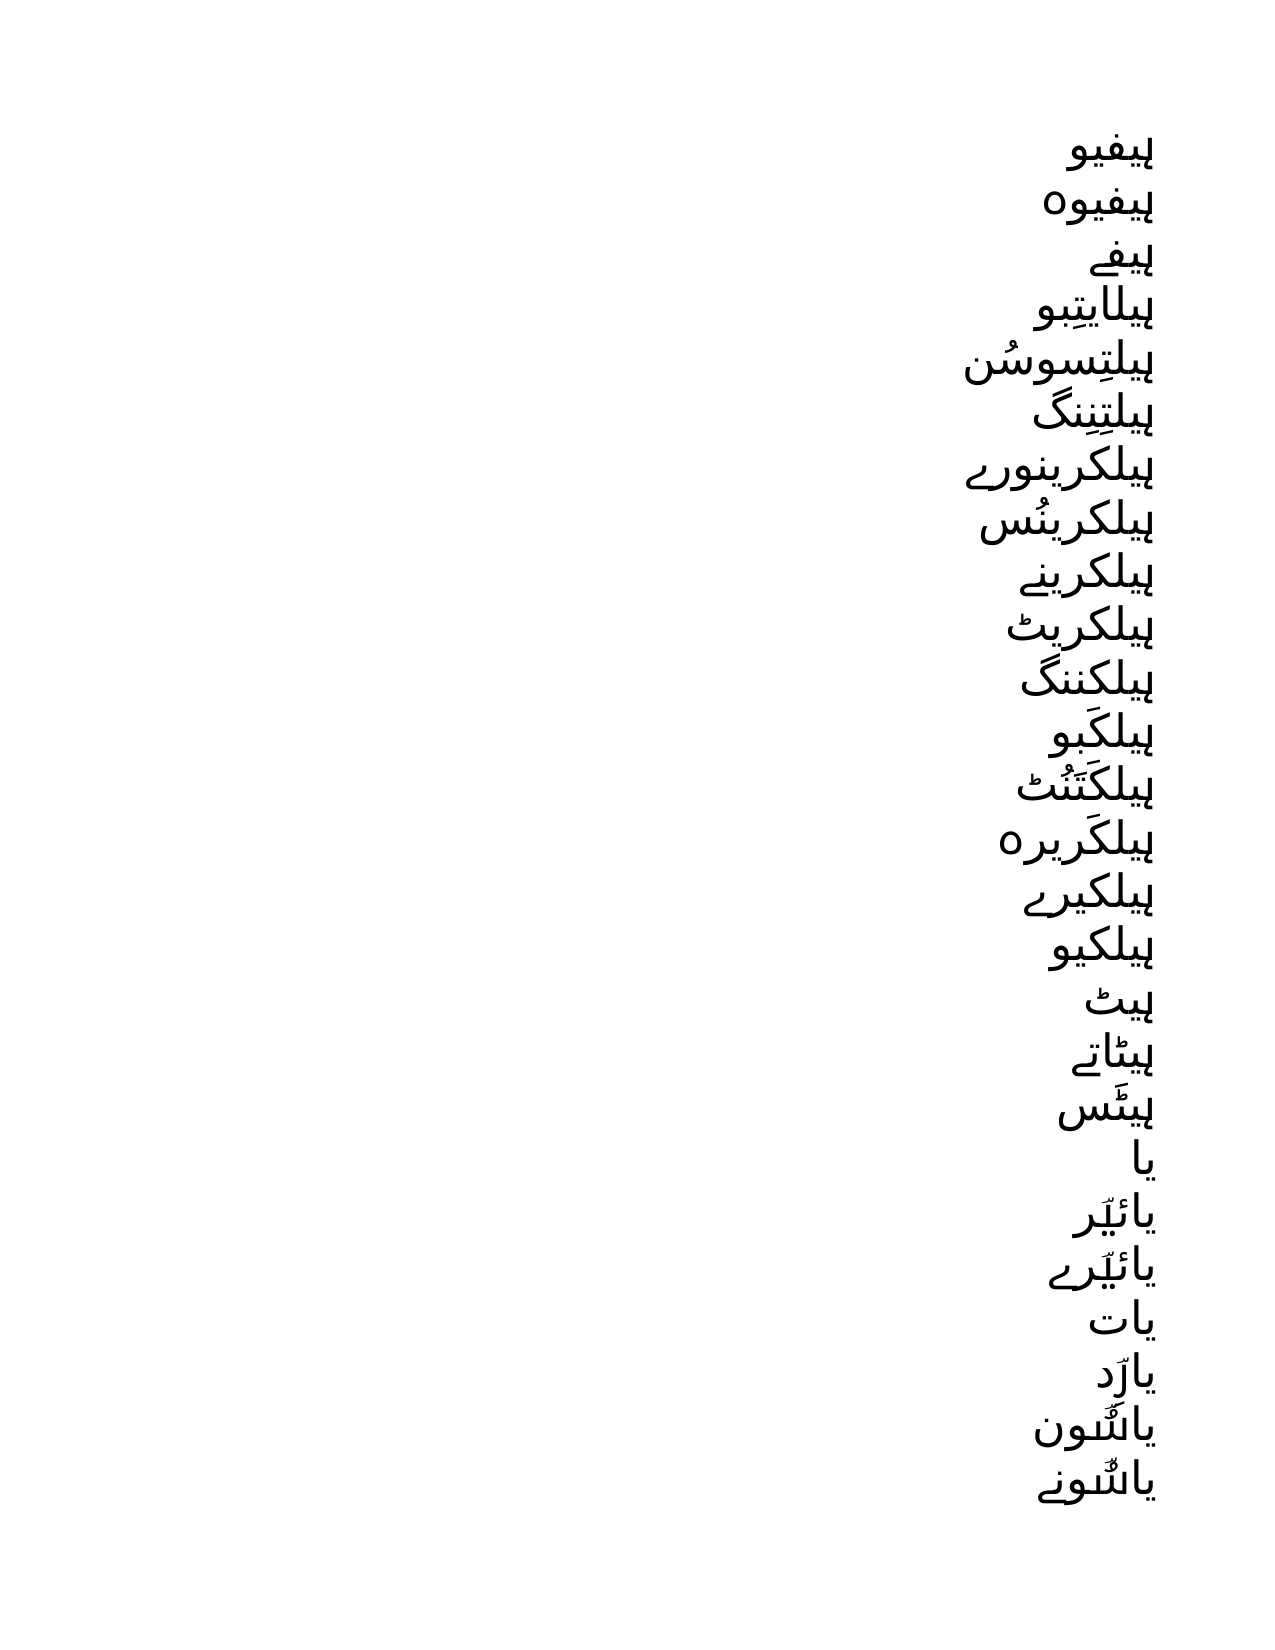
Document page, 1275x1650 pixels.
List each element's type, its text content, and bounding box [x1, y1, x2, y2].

text ہیل​تِنِنگ [118, 385, 1157, 438]
text ہیل​کَریرہ [118, 811, 1157, 865]
text ہیل​کَتَنُٹ [118, 758, 1157, 811]
text ہیٹ [118, 971, 1157, 1025]
text ہیل​کرینے [118, 545, 1157, 598]
text ہیل​ایتِبو [118, 278, 1157, 331]
text ہیل​تِسوسُن [118, 331, 1157, 385]
text یاسُؔونے [118, 1451, 1157, 1505]
text ہیفیوہ [118, 171, 1157, 225]
text ہیفیو [118, 118, 1157, 171]
text ہیل​کیرے [118, 865, 1157, 918]
text ہیل​کریٹ [118, 598, 1157, 651]
text یات [118, 1291, 1157, 1345]
text یا [118, 1131, 1157, 1185]
text ہیل​کرینُس [118, 491, 1157, 545]
text ہیل​کرینورے [118, 438, 1157, 491]
text ہیفے [118, 225, 1157, 278]
text ہیٹاتے [118, 1025, 1157, 1078]
text یاسُؔون [118, 1398, 1157, 1451]
text ہیل​کَبو [118, 705, 1157, 758]
text یائیؔرے [118, 1238, 1157, 1291]
text ہیل​کننگ [118, 651, 1157, 705]
text یارِؔد [118, 1345, 1157, 1398]
text ہیٹَس [118, 1078, 1157, 1131]
text یائیؔر [118, 1185, 1157, 1238]
text ہیل​کیو [118, 918, 1157, 971]
